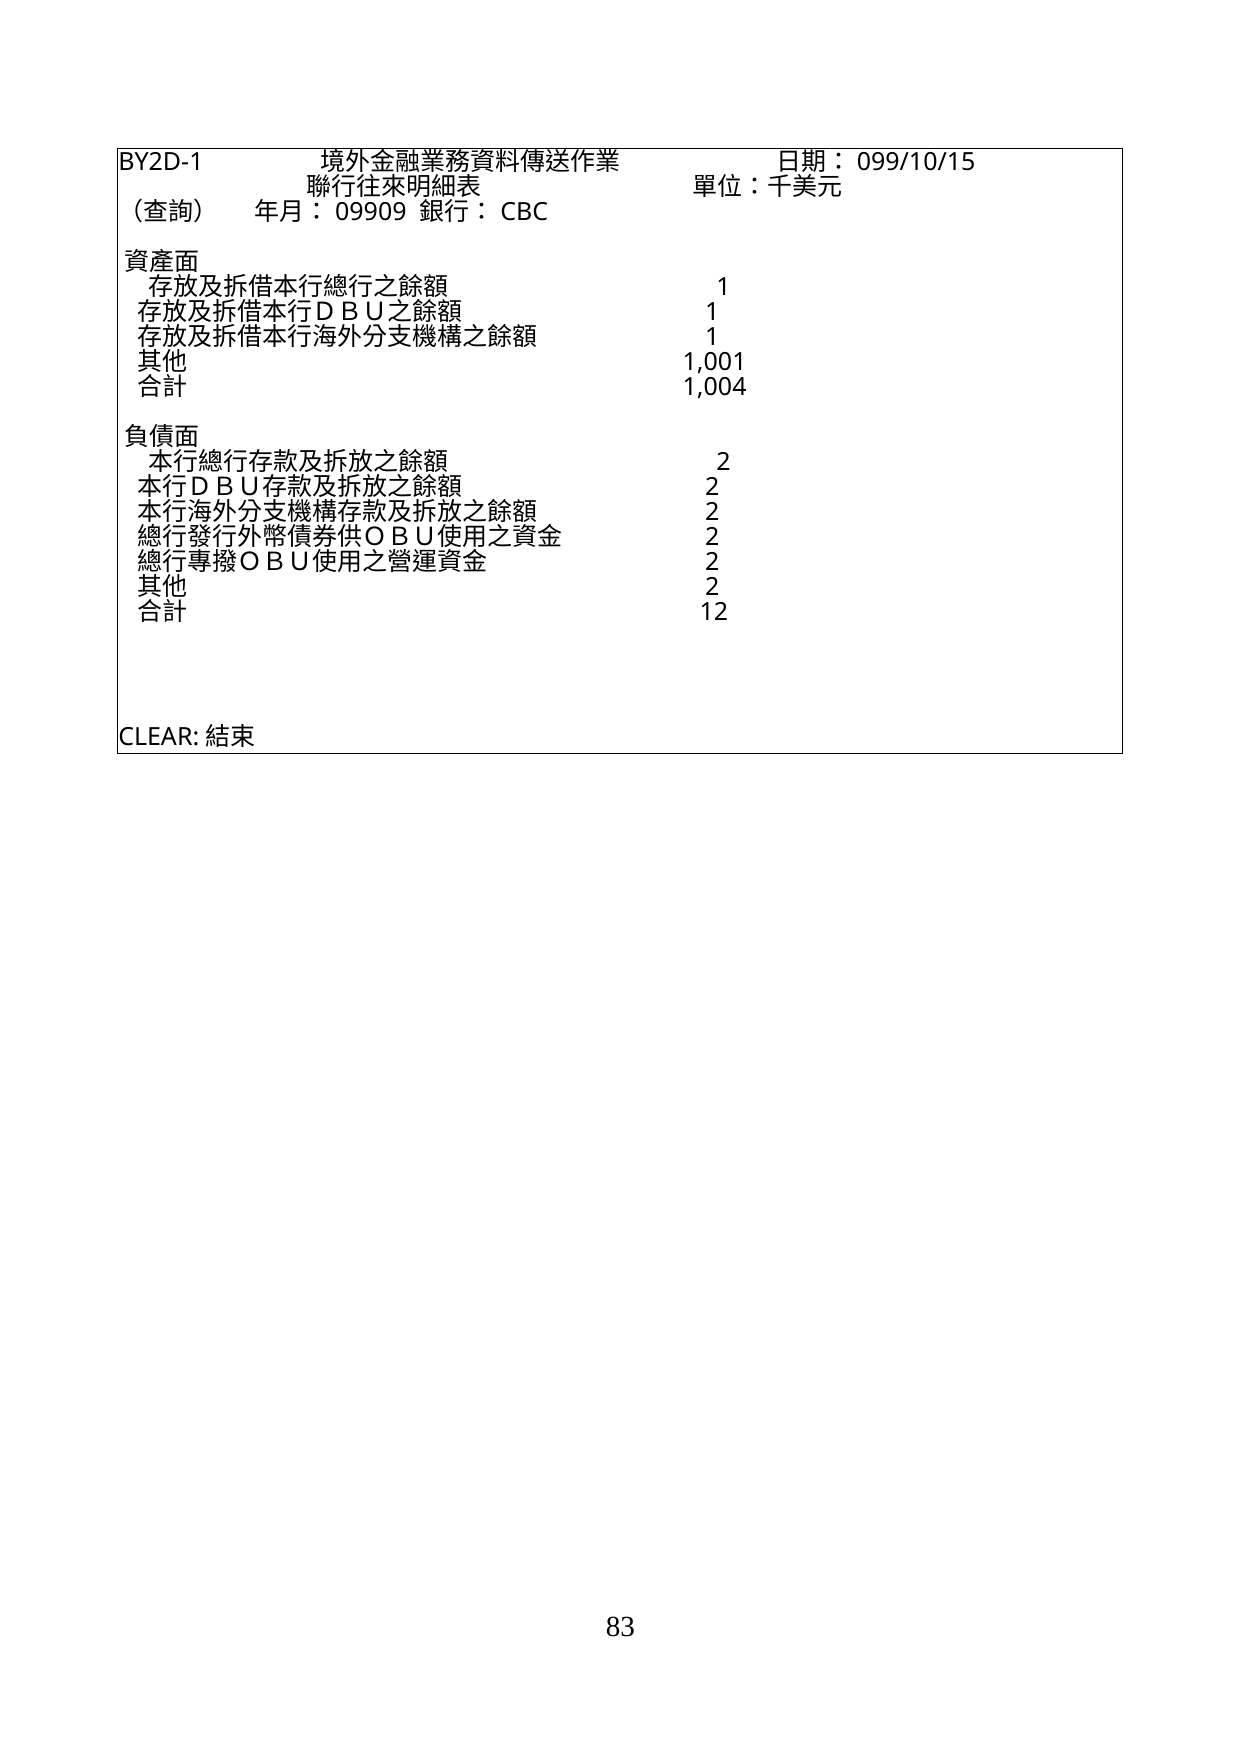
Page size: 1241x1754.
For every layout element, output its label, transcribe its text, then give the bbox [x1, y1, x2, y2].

text 其他 1,001 [118, 351, 1122, 376]
text 資產面 [118, 251, 1122, 276]
text 本行總行存款及拆放之餘額 2 [118, 451, 1122, 476]
text 存放及拆借本行海外分支機構之餘額 1 [118, 326, 1122, 351]
text 合計 12 [118, 601, 1122, 626]
text 存放及拆借本行總行之餘額 1 [118, 276, 1122, 301]
text 負債面 [118, 426, 1122, 451]
text （查詢） 年月： 09909 銀行： CBC [118, 201, 1122, 226]
text 聯行往來明細表 單位：千美元 [118, 176, 1122, 201]
text 總行專撥ＯＢＵ使用之營運資金 2 [118, 551, 1122, 576]
text 本行海外分支機構存款及拆放之餘額 2 [118, 501, 1122, 526]
text BY2D-1 境外金融業務資料傳送作業 日期： 099/10/15 [118, 149, 1122, 176]
text 存放及拆借本行ＤＢＵ之餘額 1 [118, 301, 1122, 326]
text 總行發行外幣債券供ＯＢＵ使用之資金 2 [118, 526, 1122, 551]
text 合計 1,004 [118, 376, 1122, 401]
text CLEAR: 結束 [118, 723, 1122, 753]
text 本行ＤＢＵ存款及拆放之餘額 2 [118, 476, 1122, 501]
text 其他 2 [118, 576, 1122, 601]
